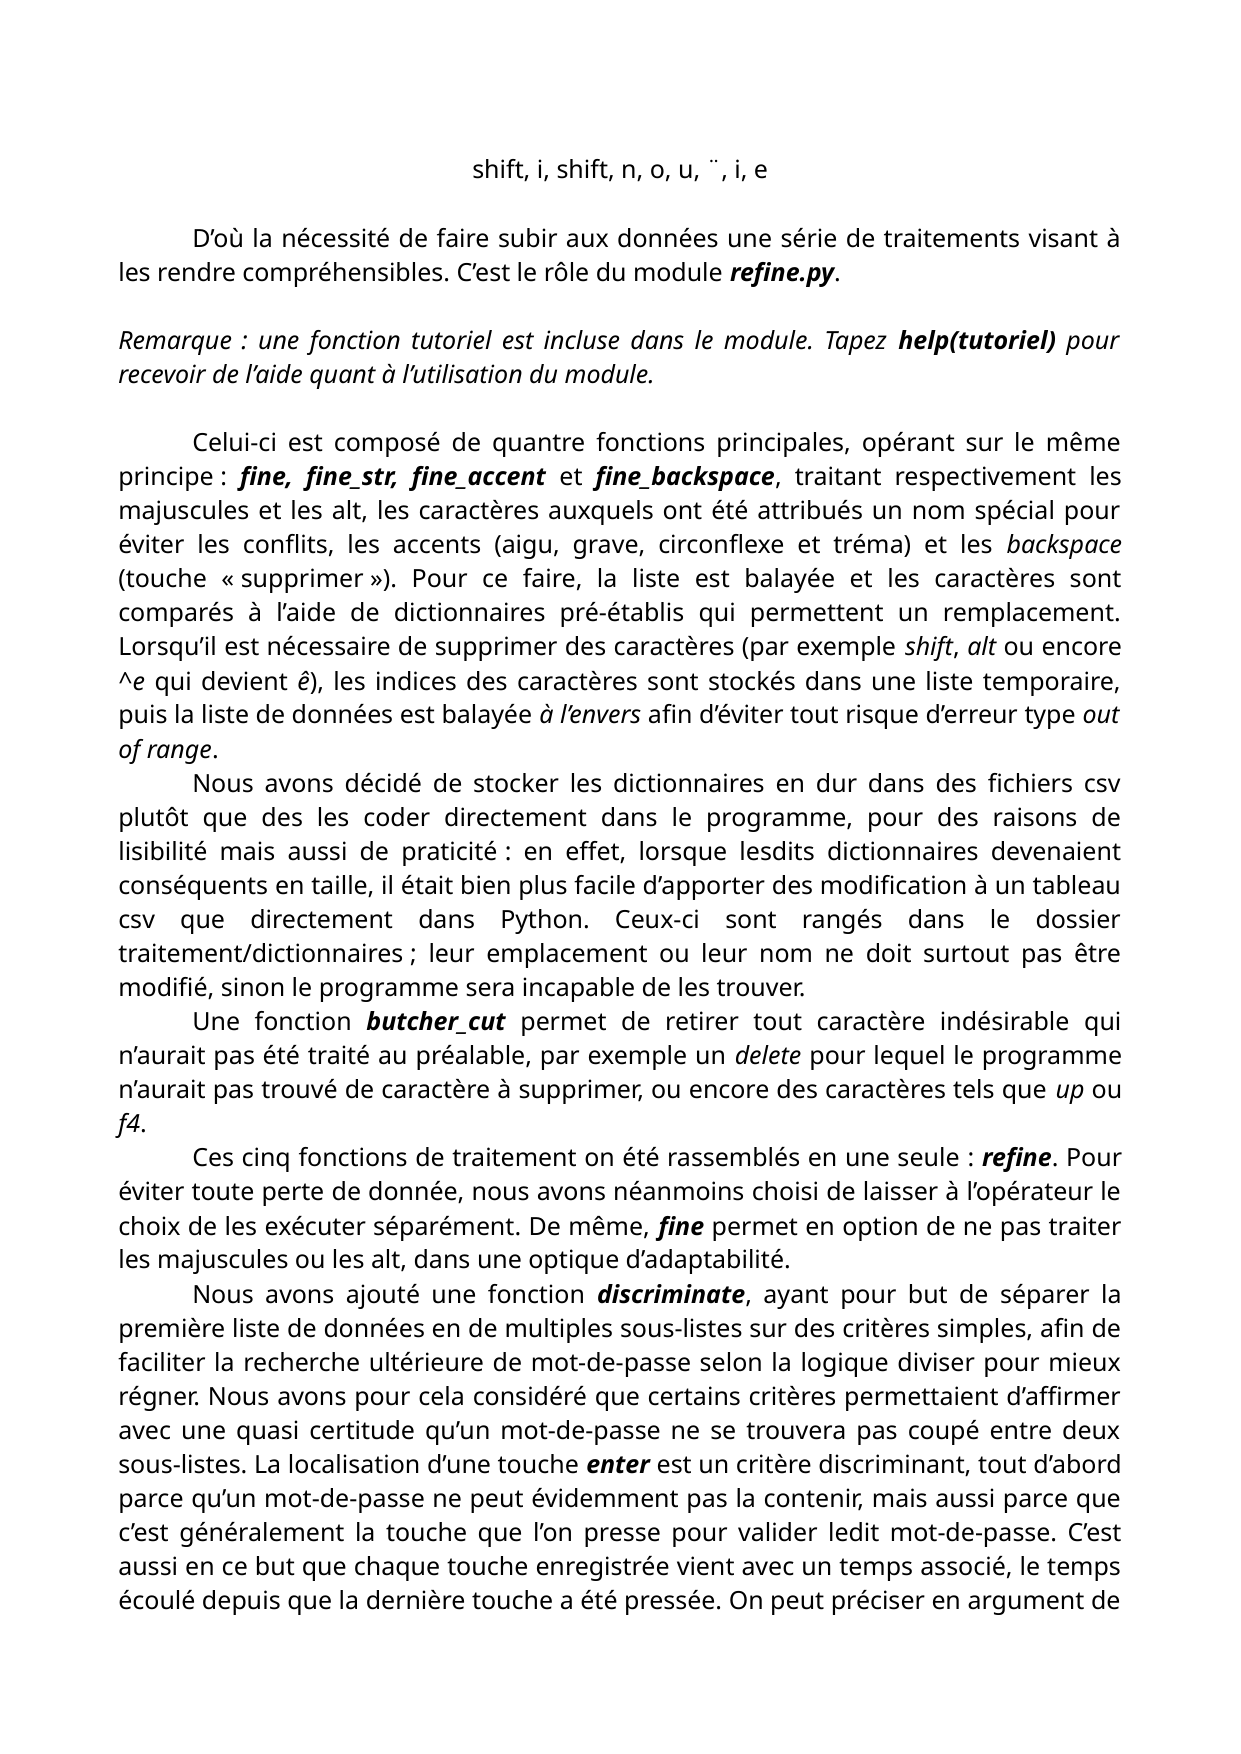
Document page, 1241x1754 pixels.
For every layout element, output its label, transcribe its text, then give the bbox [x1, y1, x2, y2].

text Celui-ci est composé de quantre fonctions principales, opérant sur le même principe : fine, fine_str, fine_accent et fine_backspace, traitant respectivement les majuscules et les alt, les caractères auxquels ont été attribués un nom spécial pour éviter les conflits, les accents (aigu, grave, circonflexe et tréma) et les backspace (touche « supprimer »). Pour ce faire, la liste est balayée et les caractères sont comparés à l’aide de dictionnaires pré-établis qui permettent un remplacement. Lorsqu’il est nécessaire de supprimer des caractères (par exemple shift, alt ou encore ^e qui devient ê), les indices des caractères sont stockés dans une liste temporaire, puis la liste de données est balayée à l’envers afin d’éviter tout risque d’erreur type out of range. [118, 425, 1122, 765]
text shift, i, shift, n, o, u, ¨, i, e [118, 152, 1122, 186]
text Ces cinq fonctions de traitement on été rassemblés en une seule : refine. Pour éviter toute perte de donnée, nous avons néanmoins choisi de laisser à l’opérateur le choix de les exécuter séparément. De même, fine permet en option de ne pas traiter les majuscules ou les alt, dans une optique d’adaptabilité. [118, 1140, 1122, 1276]
text Nous avons ajouté une fonction discriminate, ayant pour but de séparer la première liste de données en de multiples sous-listes sur des critères simples, afin de faciliter la recherche ultérieure de mot-de-passe selon la logique diviser pour mieux régner. Nous avons pour cela considéré que certains critères permettaient d’affirmer avec une quasi certitude qu’un mot-de-passe ne se trouvera pas coupé entre deux sous-listes. La localisation d’une touche enter est un critère discriminant, tout d’abord parce qu’un mot-de-passe ne peut évidemment pas la contenir, mais aussi parce que c’est généralement la touche que l’on presse pour valider ledit mot-de-passe. C’est aussi en ce but que chaque touche enregistrée vient avec un temps associé, le temps écoulé depuis que la dernière touche a été pressée. On peut préciser en argument de [118, 1276, 1122, 1617]
text Une fonction butcher_cut permet de retirer tout caractère indésirable qui n’aurait pas été traité au préalable, par exemple un delete pour lequel le programme n’aurait pas trouvé de caractère à supprimer, ou encore des caractères tels que up ou f4. [118, 1004, 1122, 1140]
text Remarque : une fonction tutoriel est incluse dans le module. Tapez help(tutoriel) pour recevoir de l’aide quant à l’utilisation du module. [118, 322, 1122, 391]
text Nous avons décidé de stocker les dictionnaires en dur dans des fichiers csv plutôt que des les coder directement dans le programme, pour des raisons de lisibilité mais aussi de praticité : en effet, lorsque lesdits dictionnaires devenaient conséquents en taille, il était bien plus facile d’apporter des modification à un tableau csv que directement dans Python. Ceux-ci sont rangés dans le dossier traitement/dictionnaires ; leur emplacement ou leur nom ne doit surtout pas être modifié, sinon le programme sera incapable de les trouver. [118, 765, 1122, 1004]
text D’où la nécessité de faire subir aux données une série de traitements visant à les rendre compréhensibles. C’est le rôle du module refine.py. [118, 220, 1122, 288]
